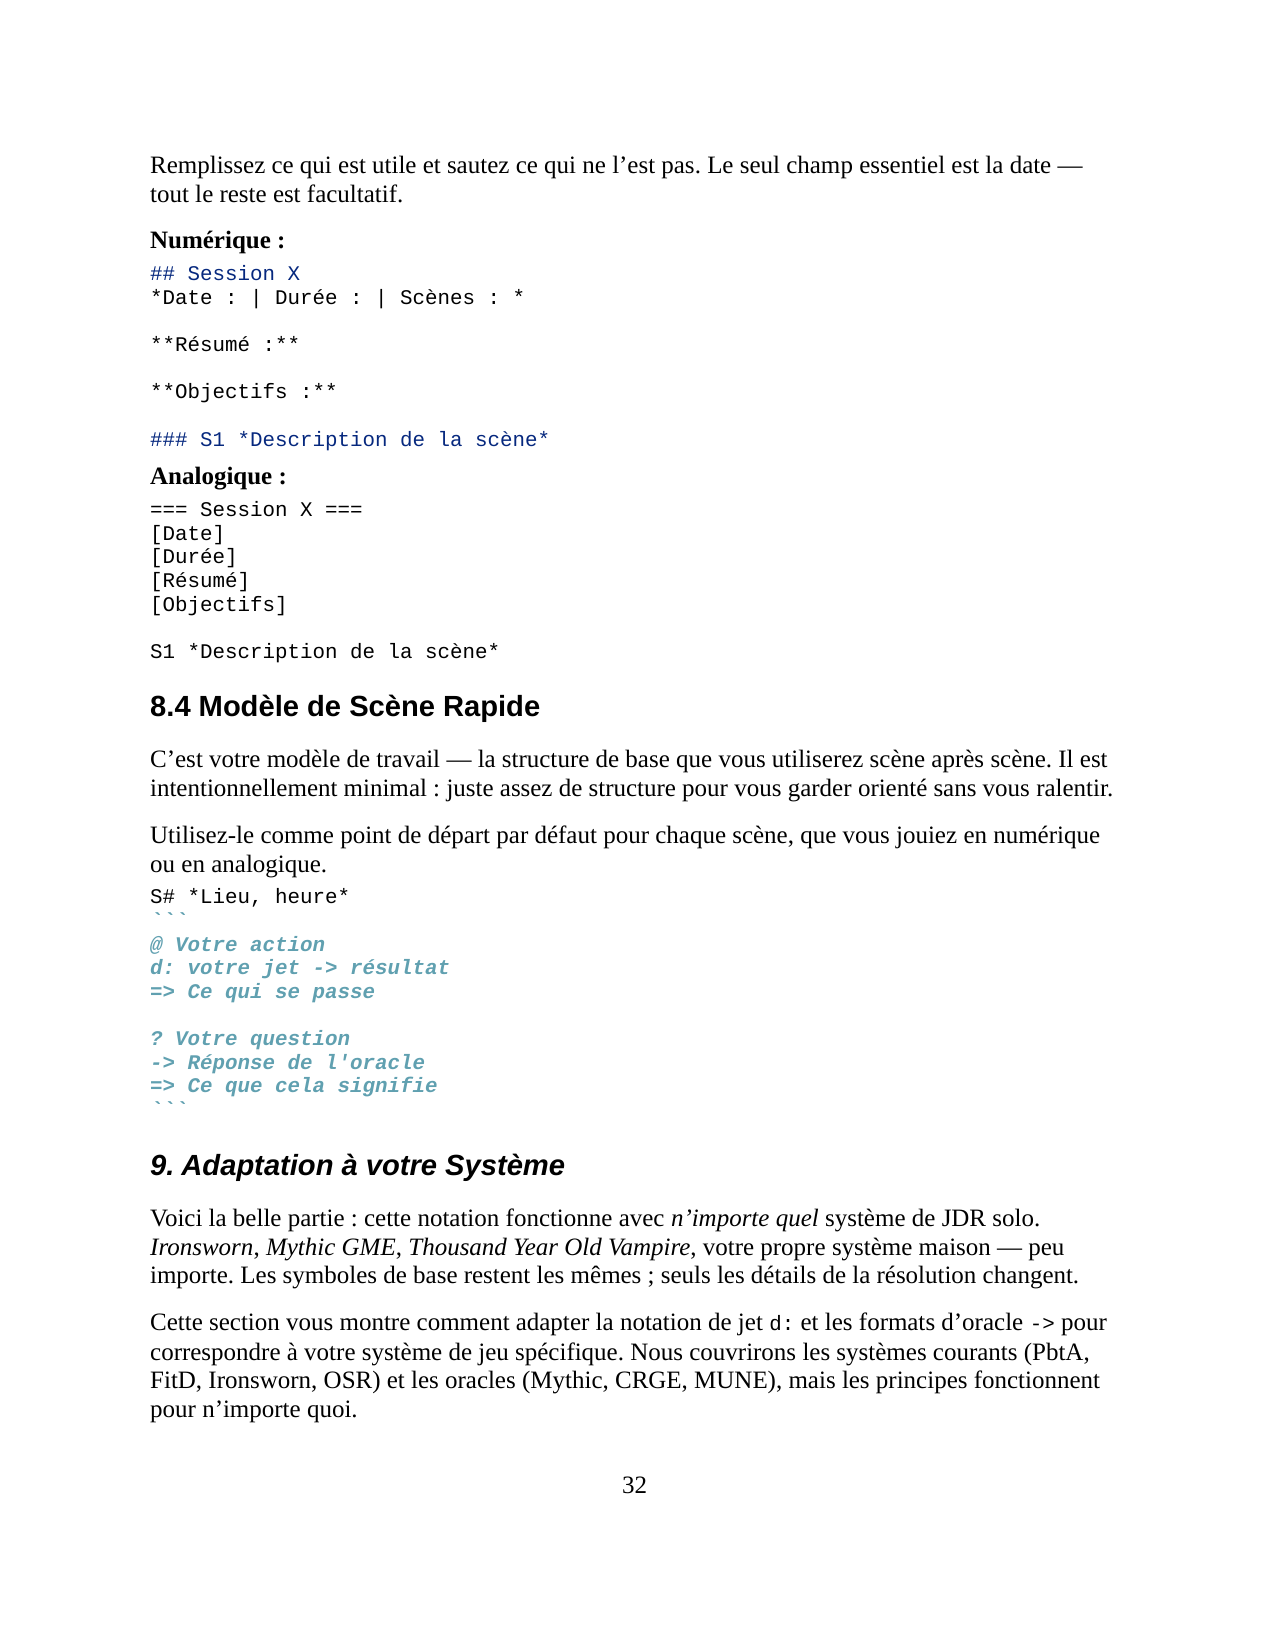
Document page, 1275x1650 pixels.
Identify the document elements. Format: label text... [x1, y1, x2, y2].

text ``` [150, 910, 1125, 934]
text C’est votre modèle de travail — la structure de base que vous utiliserez scène après scène. Il est intentionnellement minimal : juste assez de structure pour vous garder orienté sans vous ralentir. [150, 744, 1125, 802]
text [Objectifs] [150, 593, 1125, 617]
text d: votre jet -> résultat [150, 957, 1125, 981]
text S1 *Description de la scène* [150, 641, 1125, 664]
text **Résumé :** [150, 334, 1125, 358]
text Remplissez ce qui est utile et sautez ce qui ne l’est pas. Le seul champ essentiel est la date — tout le reste est facultatif. [150, 150, 1125, 207]
text => Ce que cela signifie [150, 1076, 1125, 1099]
text -> Réponse de l'oracle [150, 1052, 1125, 1076]
text ## Session X [150, 263, 1125, 287]
text Utilisez-le comme point de départ par défaut pour chaque scène, que vous jouiez en numérique ou en analogique. [150, 820, 1125, 877]
subtitle 9. Adaptation à votre Système [150, 1148, 1125, 1181]
text [Durée] [150, 546, 1125, 570]
text => Ce qui se passe [150, 981, 1125, 1004]
text ### S1 *Description de la scène* [150, 429, 1125, 452]
subtitle 8.4 Modèle de Scène Rapide [150, 689, 1125, 723]
text Numérique : [150, 225, 1125, 254]
text [Résumé] [150, 570, 1125, 593]
text === Session X === [150, 499, 1125, 523]
text [Date] [150, 523, 1125, 546]
text **Objectifs :** [150, 381, 1125, 405]
text Cette section vous montre comment adapter la notation de jet d: et les formats d’oracle -> pour correspondre à votre système de jeu spécifique. Nous couvrirons les systèmes courants (PbtA, FitD, Ironsworn, OSR) et les oracles (Mythic, CRGE, MUNE), mais les principes fonctionnent pour n’importe quoi. [150, 1307, 1125, 1423]
text ? Votre question [150, 1028, 1125, 1052]
text *Date : | Durée : | Scènes : * [150, 287, 1125, 310]
text Voici la belle partie : cette notation fonctionne avec n’importe quel système de JDR solo. Ironsworn, Mythic GME, Thousand Year Old Vampire, votre propre système maison — peu importe. Les symboles de base restent les mêmes ; seuls les détails de la résolution changent. [150, 1203, 1125, 1289]
text @ Votre action [150, 934, 1125, 957]
text S# *Lieu, heure* [150, 886, 1125, 910]
text Analogique : [150, 461, 1125, 490]
text ``` [150, 1099, 1125, 1123]
